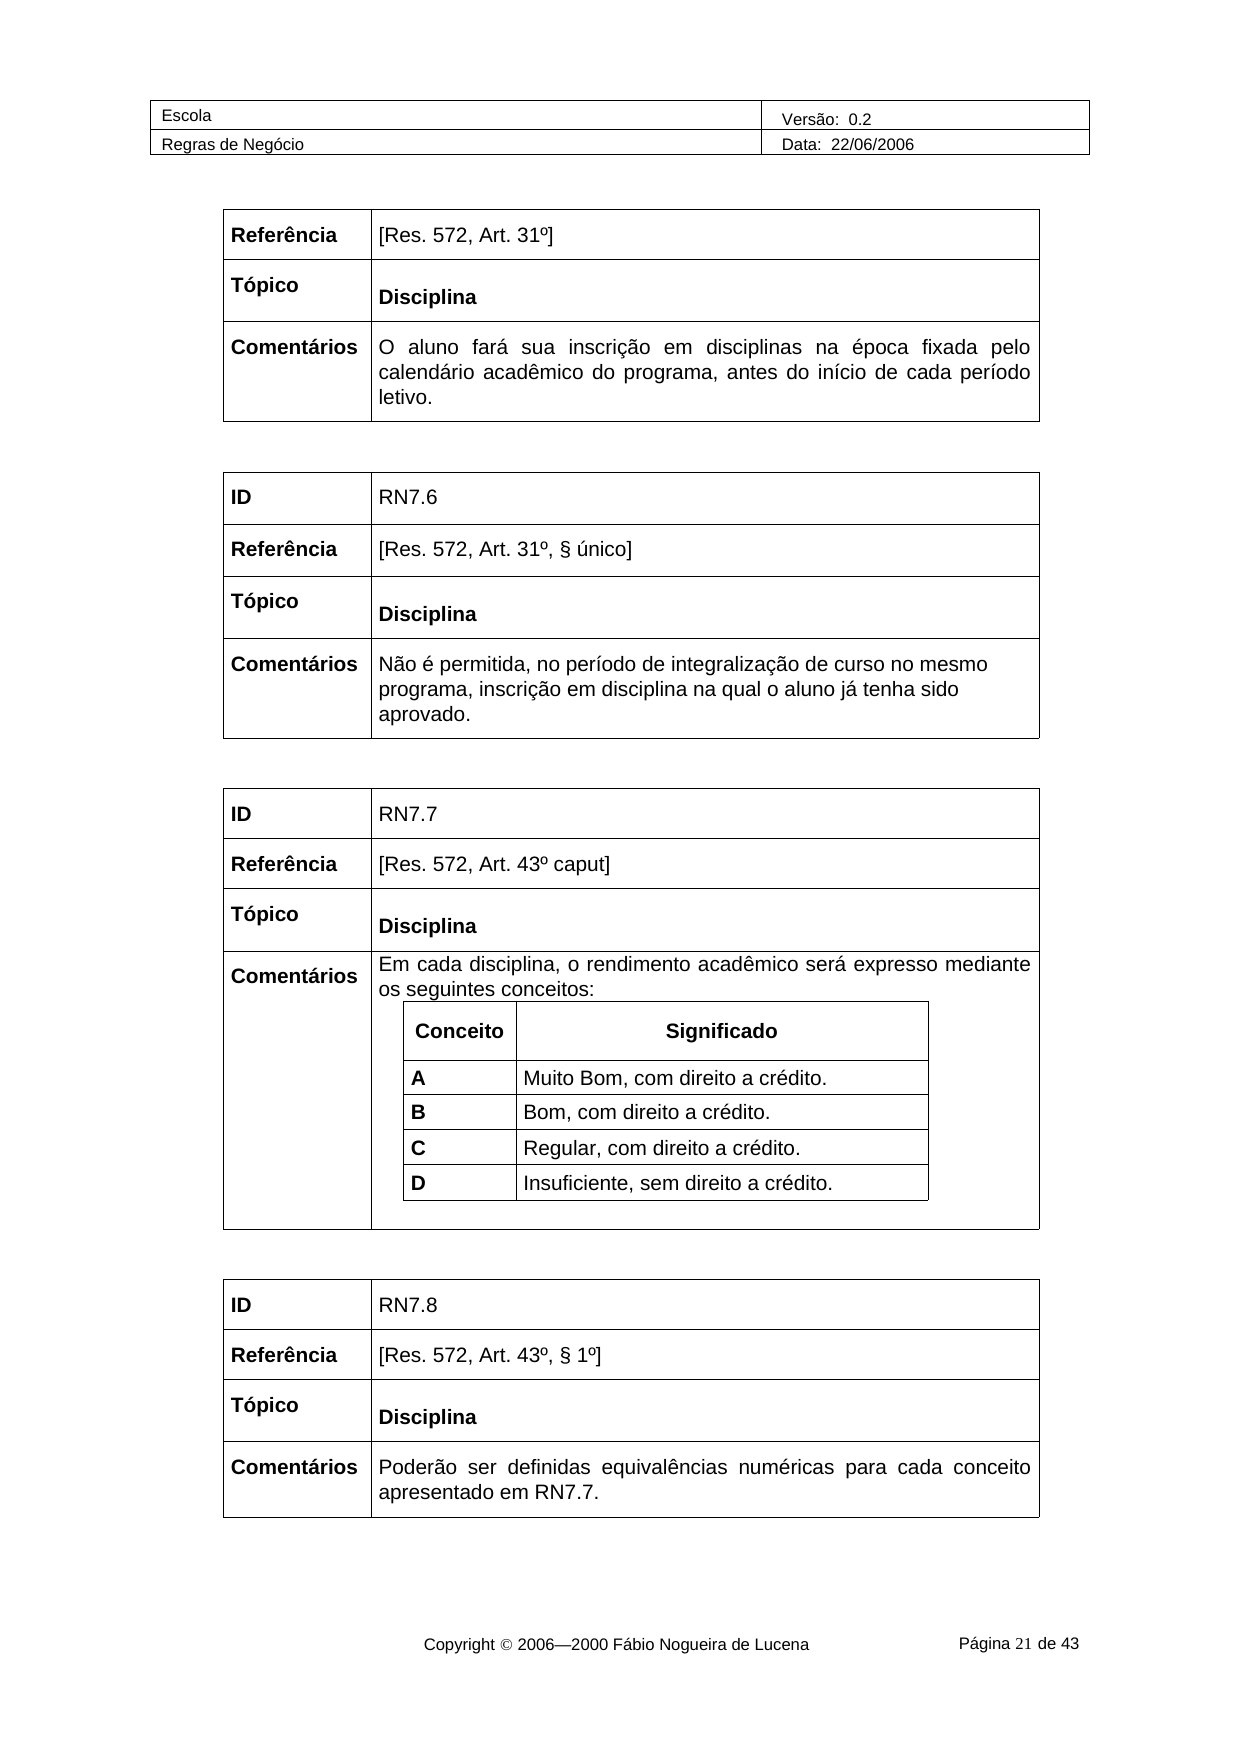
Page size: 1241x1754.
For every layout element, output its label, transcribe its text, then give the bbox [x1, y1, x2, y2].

table_cell Comentários [224, 322, 371, 421]
table_cell Referência [224, 525, 371, 576]
table_cell O aluno fará sua inscrição em disciplinas na época fixada pelo calendário acadêmico do programa, antes do início de cada período letivo. [372, 322, 1039, 421]
table_cell Em cada disciplina, o rendimento acadêmico será expresso mediante os seguintes conceitos: [372, 952, 1039, 1229]
table_cell Comentários [224, 952, 371, 1229]
table_cell Referência [224, 210, 371, 259]
table_cell Insuficiente, sem direito a crédito. [517, 1165, 928, 1199]
table_cell Disciplina [372, 260, 1039, 321]
table_header RN7.8 [372, 1280, 1039, 1329]
table_cell [Res. 572, Art. 31º] [372, 210, 1039, 259]
table_cell [Res. 572, Art. 43º caput] [372, 839, 1039, 888]
table_header Significado [517, 1002, 928, 1060]
table_cell Referência [224, 1330, 371, 1379]
table_header ID [224, 789, 371, 838]
table_cell Comentários [224, 1442, 371, 1517]
table_cell Regular, com direito a crédito. [517, 1130, 928, 1164]
table_cell Tópico [224, 889, 371, 951]
table_cell Tópico [224, 260, 371, 321]
table_cell Muito Bom, com direito a crédito. [517, 1061, 928, 1094]
table_cell [Res. 572, Art. 31º, § único] [372, 525, 1039, 576]
table_cell A [404, 1061, 516, 1094]
table_cell Poderão ser definidas equivalências numéricas para cada conceito apresentado em RN7.7. [372, 1442, 1039, 1517]
table_header RN7.7 [372, 789, 1039, 838]
table_cell Tópico [224, 1380, 371, 1441]
table_cell Disciplina [372, 577, 1039, 638]
table_header ID [224, 1280, 371, 1329]
table_cell C [404, 1130, 516, 1164]
table_cell Referência [224, 839, 371, 888]
table_cell D [404, 1165, 516, 1199]
table_cell Disciplina [372, 1380, 1039, 1441]
table_cell [Res. 572, Art. 43º, § 1º] [372, 1330, 1039, 1379]
table_header ID [224, 473, 371, 523]
table_cell Tópico [224, 577, 371, 638]
table_cell Disciplina [372, 889, 1039, 951]
table_header Conceito [404, 1002, 516, 1060]
table_header RN7.6 [372, 473, 1039, 523]
table_cell Comentários [224, 639, 371, 738]
table_cell Não é permitida, no período de integralização de curso no mesmo programa, inscrição em disciplina na qual o aluno já tenha sido aprovado. [372, 639, 1039, 738]
table_cell B [404, 1095, 516, 1129]
table_cell Bom, com direito a crédito. [517, 1095, 928, 1129]
